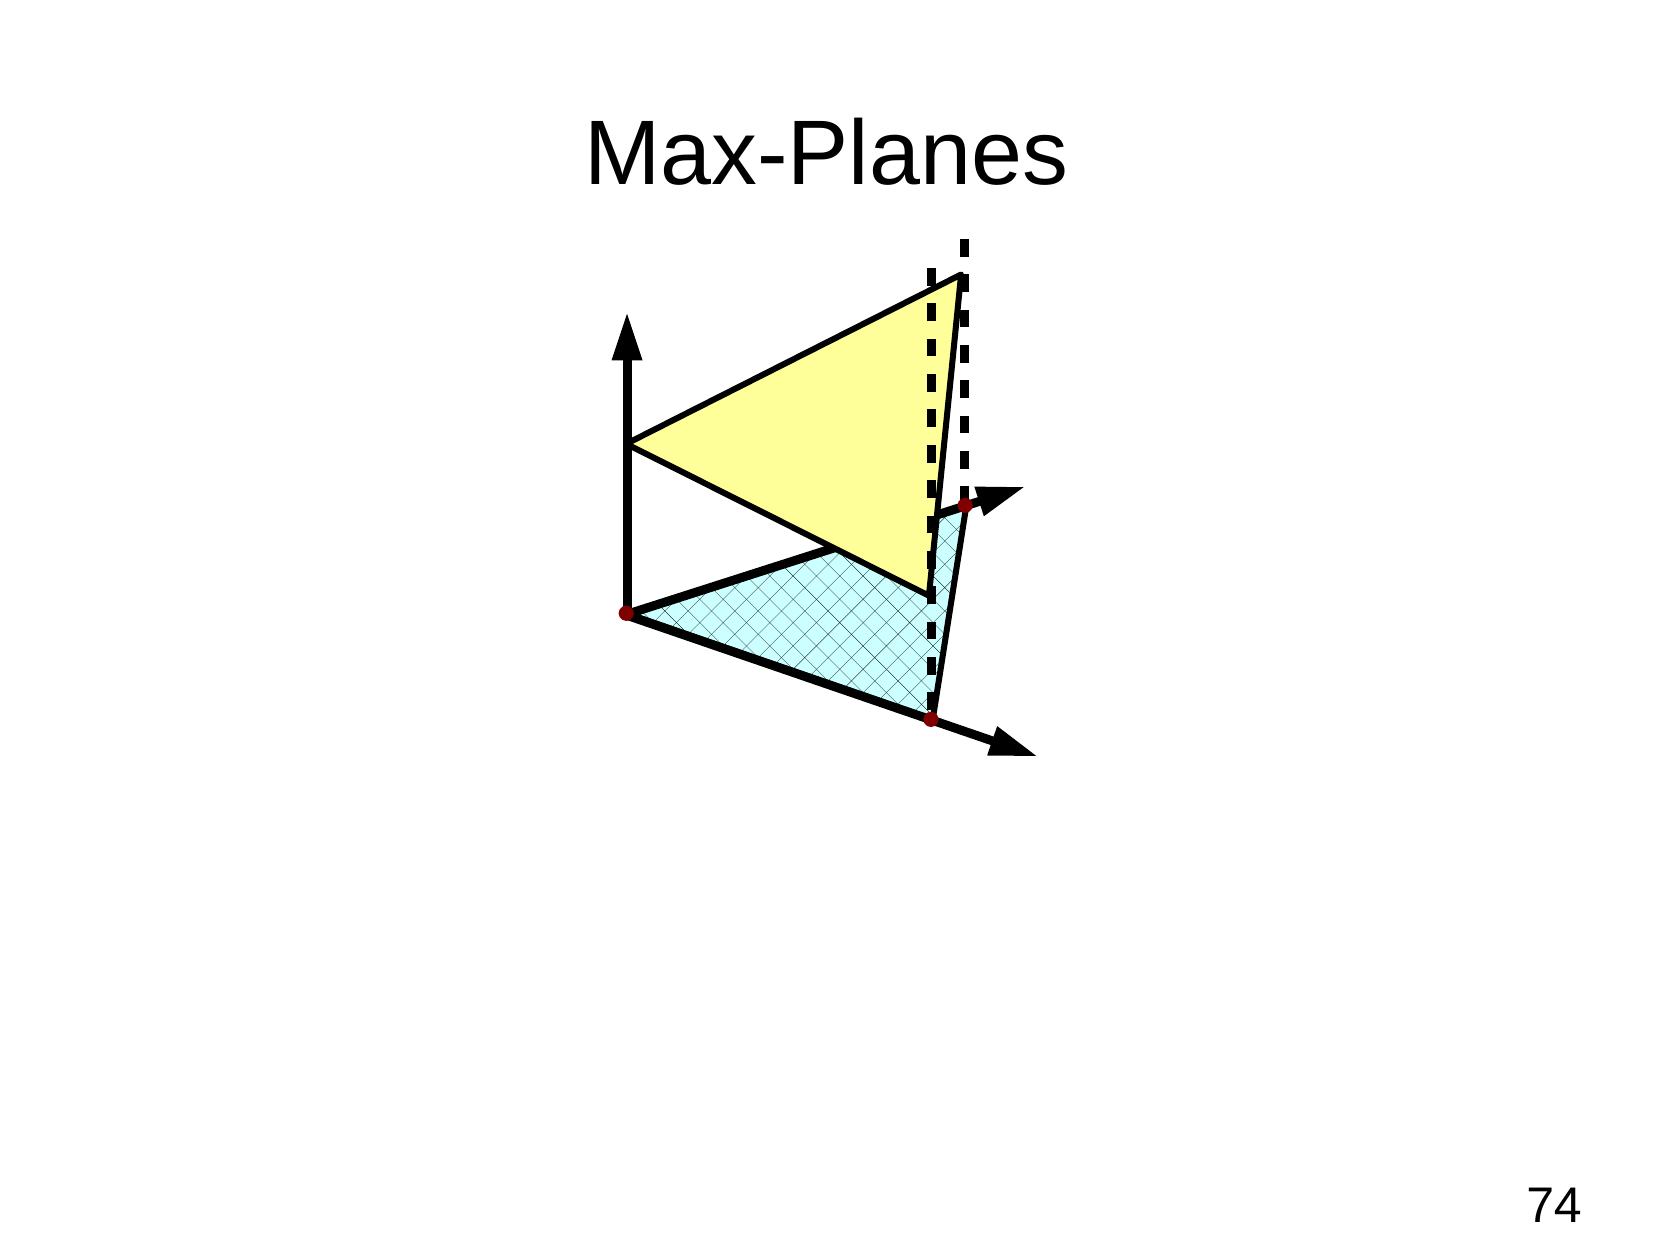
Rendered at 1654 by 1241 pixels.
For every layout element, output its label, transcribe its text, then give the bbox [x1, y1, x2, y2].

title Max-Planes [82, 49, 1571, 257]
text_box [618, 605, 634, 621]
text_box [626, 274, 973, 728]
